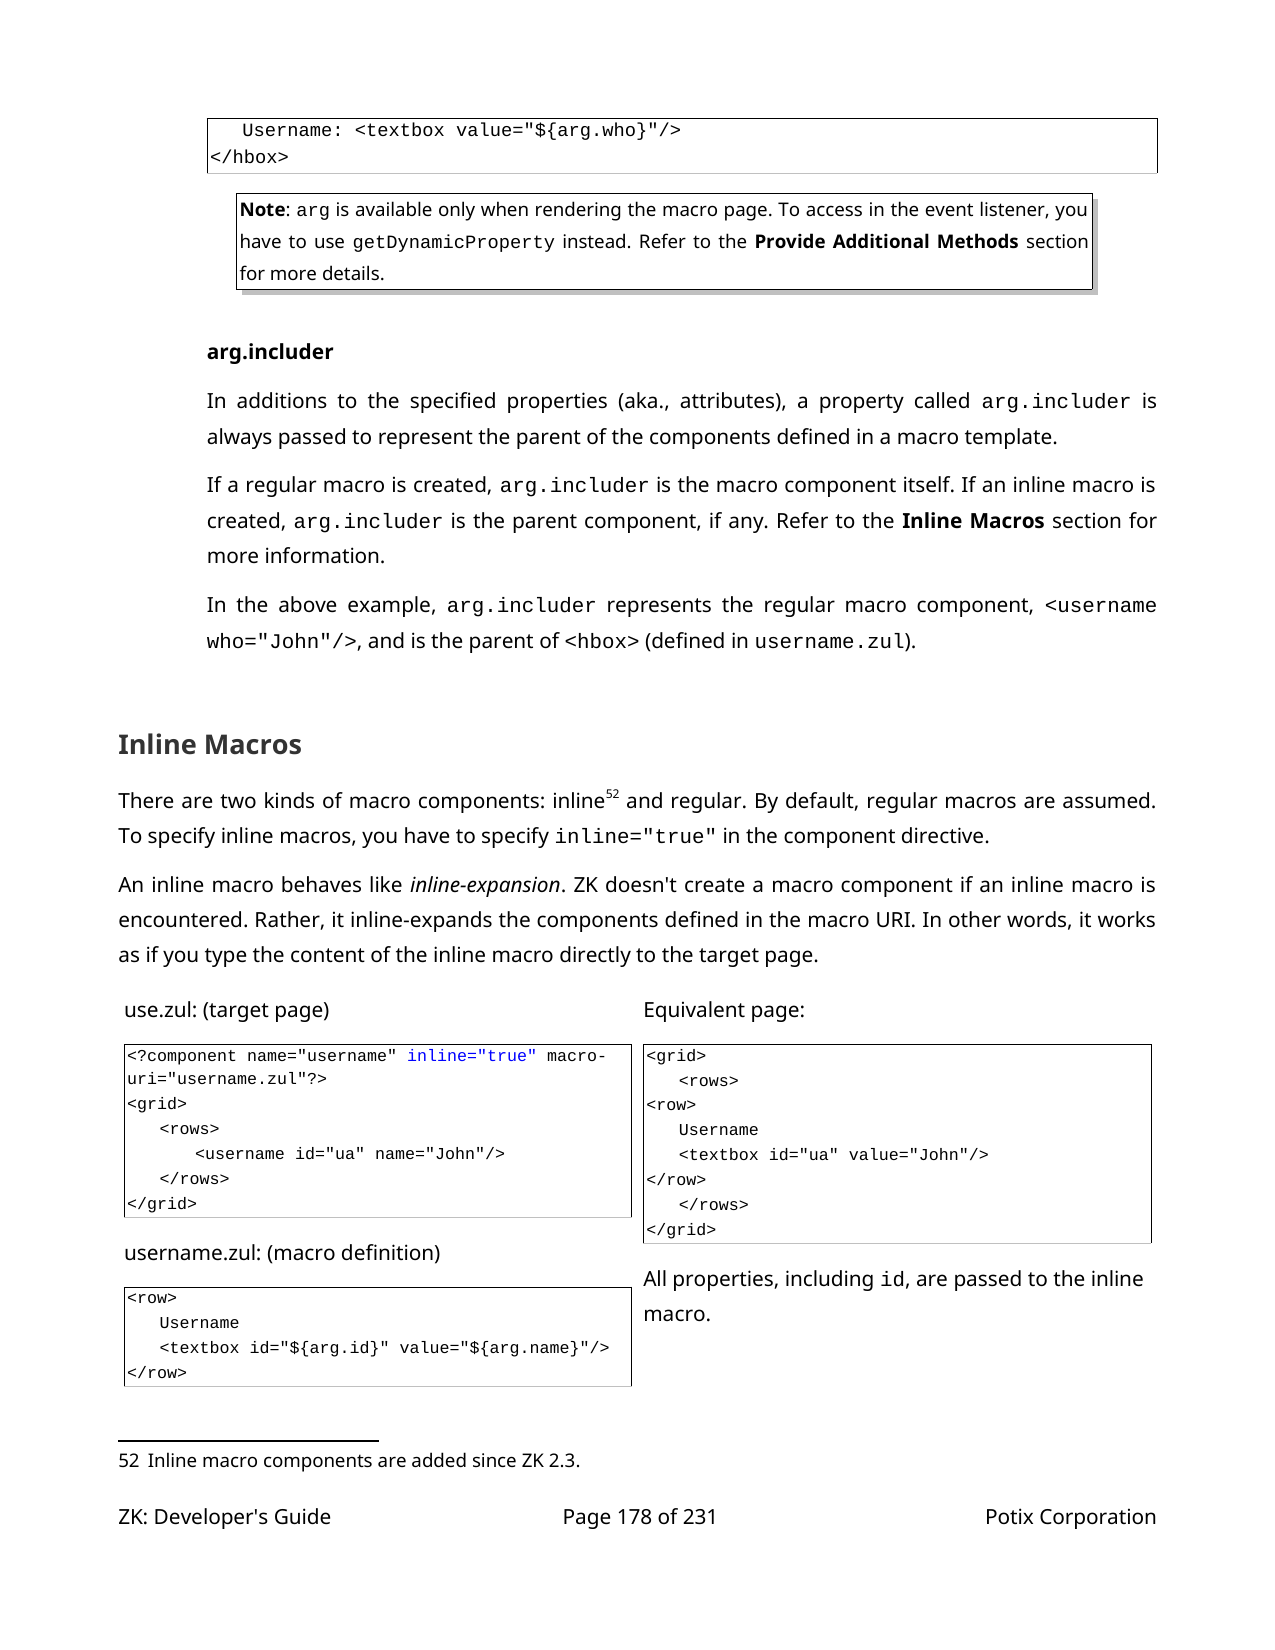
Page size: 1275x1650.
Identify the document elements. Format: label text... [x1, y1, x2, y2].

text If a regular macro is created, arg.includer is the macro component itself. If an inline macro is created, arg.includer is the parent component, if any. Refer to the Inline Macros section for more information. [207, 471, 1157, 570]
text Inline macro components are added since ZK 2.3. [118, 1447, 1157, 1473]
text Username: <textbox value="${arg.who}"/> [208, 119, 1157, 142]
table_header use.zul: (target page) <?component name="username" inline="true" macro-uri="username.zul"?> <grid> <rows> <username id="ua" name="John"/> </rows> </grid> username.zul: (macro definition) <row> Username <textbox id="${arg.id}" value="${arg.name}"/> </row> [118, 990, 637, 1392]
text In additions to the specified properties (aka., attributes), a property called arg.includer is always passed to represent the parent of the components defined in a macro template. [207, 386, 1157, 450]
text An inline macro behaves like inline-expansion. ZK doesn't create a macro component if an inline macro is encountered. Rather, it inline-expands the components defined in the macro URI. In other words, it works as if you type the content of the inline macro directly to the target page. [118, 870, 1157, 969]
subtitle arg.includer [207, 337, 1157, 366]
text </hbox> [208, 145, 1157, 173]
table_header Equivalent page: <grid> <rows> <row> Username <textbox id="ua" value="John"/> </row> </rows> </grid> All properties, including id, are passed to the inline macro. [638, 990, 1157, 1392]
text In the above example, arg.includer represents the regular macro component, <username who="John"/>, and is the parent of <hbox> (defined in username.zul). [207, 591, 1157, 654]
text There are two kinds of macro components: inline and regular. By default, regular macros are assumed. To specify inline macros, you have to specify inline="true" in the component directive. [118, 786, 1157, 849]
text Note: arg is available only when rendering the macro page. To access in the event listener, you have to use getDynamicProperty instead. Refer to the Provide Additional Methods section for more details. [237, 194, 1092, 289]
subtitle Inline Macros [118, 725, 1157, 762]
